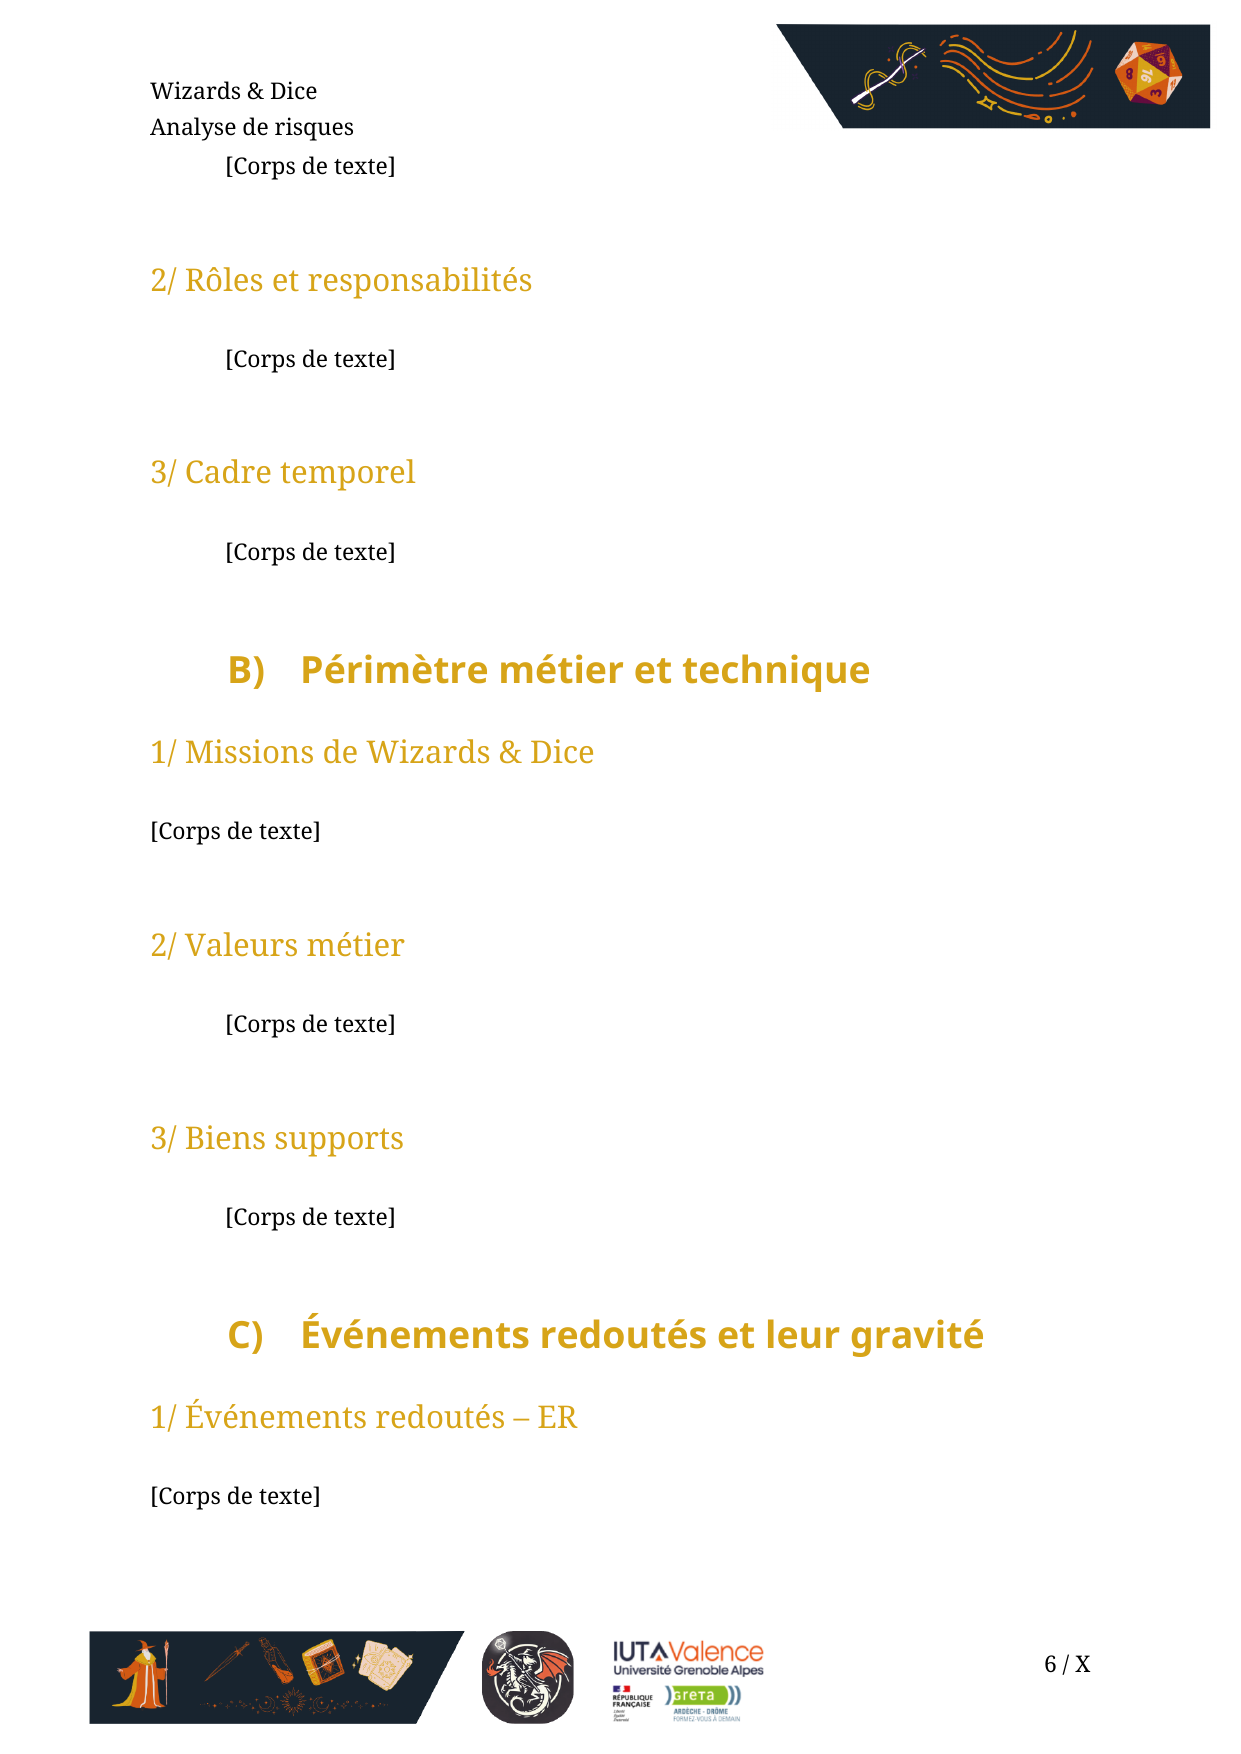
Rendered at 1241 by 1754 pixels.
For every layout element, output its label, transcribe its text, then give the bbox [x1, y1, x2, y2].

text [Corps de texte] [150, 1480, 1090, 1511]
subtitle Biens supports [150, 1116, 1090, 1158]
subtitle Rôles et responsabilités [150, 258, 1090, 300]
text [Corps de texte] [150, 150, 1090, 181]
subtitle Cadre temporel [150, 451, 1090, 493]
subtitle Événements redoutés – ER [150, 1395, 1090, 1438]
text [Corps de texte] [150, 535, 1090, 567]
subtitle Événements redoutés et leur gravité [227, 1308, 1090, 1359]
subtitle Périmètre métier et technique [227, 643, 1090, 694]
text [Corps de texte] [150, 1008, 1090, 1039]
text [Corps de texte] [150, 815, 1090, 846]
picture [771, 21, 1218, 131]
subtitle Valeurs métier [150, 923, 1090, 966]
text [Corps de texte] [150, 1201, 1090, 1232]
text [Corps de texte] [150, 343, 1090, 374]
subtitle Missions de Wizards & Dice [150, 730, 1090, 773]
picture [81, 1620, 788, 1733]
